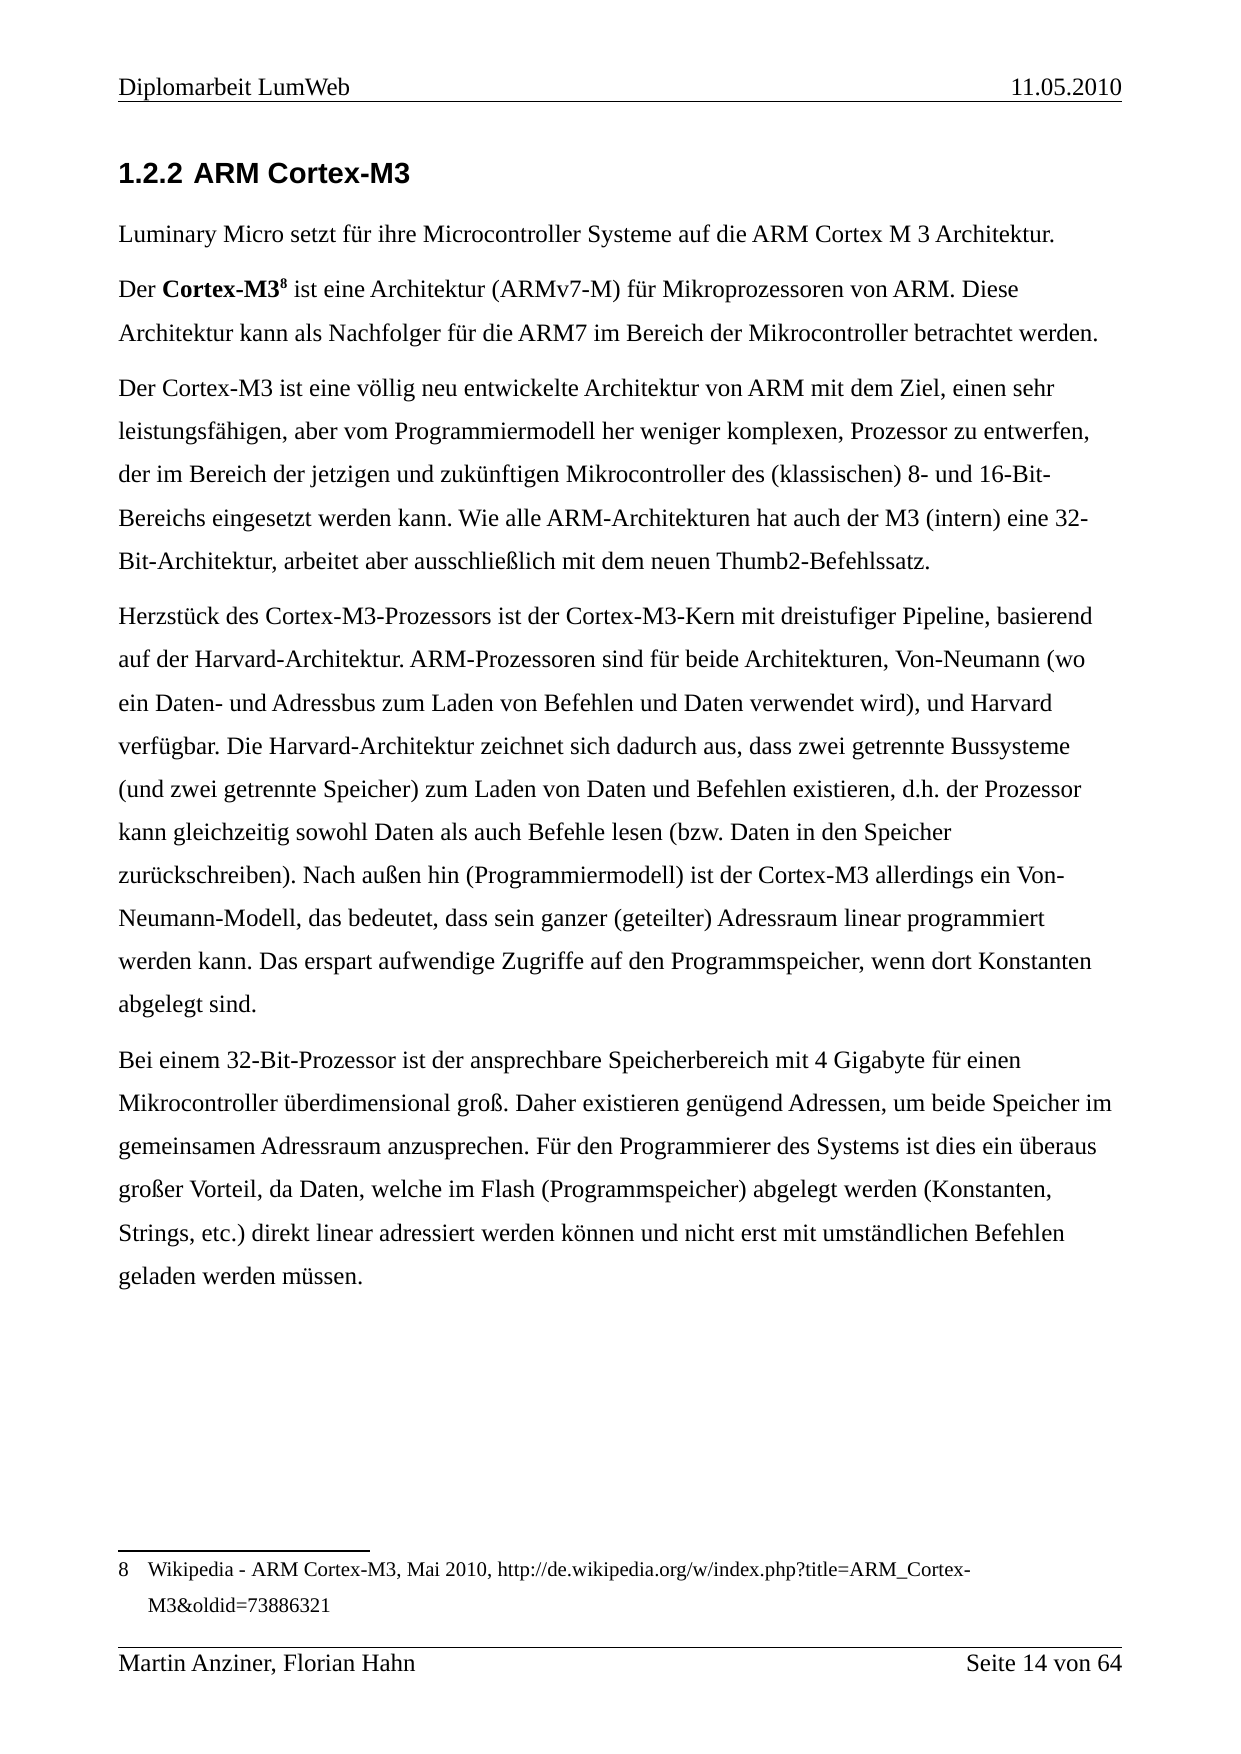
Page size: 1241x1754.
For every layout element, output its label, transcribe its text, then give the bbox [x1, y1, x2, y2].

text Der Cortex-M3 ist eine völlig neu entwickelte Architektur von ARM mit dem Ziel, einen sehr leistungsfähigen, aber vom Programmiermodell her weniger komplexen, Prozessor zu entwerfen, der im Bereich der jetzigen und zukünftigen Mikrocontroller des (klassischen) 8- und 16-Bit-Bereichs eingesetzt werden kann. Wie alle ARM-Architekturen hat auch der M3 (intern) eine 32-Bit-Architektur, arbeitet aber ausschließlich mit dem neuen Thumb2-Befehlssatz. [118, 373, 1122, 574]
text Der Cortex-M3 ist eine Architektur (ARMv7-M) für Mikroprozessoren von ARM. Diese Architektur kann als Nachfolger für die ARM7 im Bereich der Mikrocontroller betrachtet werden. [118, 274, 1122, 346]
text Bei einem 32-Bit-Prozessor ist der ansprechbare Speicherbereich mit 4 Gigabyte für einen Mikrocontroller überdimensional groß. Daher existieren genügend Adressen, um beide Speicher im gemeinsamen Adressraum anzusprechen. Für den Programmierer des Systems ist dies ein überaus großer Vorteil, da Daten, welche im Flash (Programmspeicher) abgelegt werden (Konstanten, Strings, etc.) direkt linear adressiert werden können und nicht erst mit umständlichen Befehlen geladen werden müssen. [118, 1045, 1122, 1289]
subtitle ARM Cortex-M3 [118, 156, 1122, 190]
text Luminary Micro setzt für ihre Microcontroller Systeme auf die ARM Cortex M 3 Architektur. [118, 219, 1122, 248]
text Wikipedia - ARM Cortex-M3, Mai 2010, http://de.wikipedia.org/w/index.php?title=ARM_Cortex-M3&oldid=73886321 [118, 1557, 1122, 1617]
text Herzstück des Cortex-M3-Prozessors ist der Cortex-M3-Kern mit dreistufiger Pipeline, basierend auf der Harvard-Architektur. ARM-Prozessoren sind für beide Architekturen, Von-Neumann (wo ein Daten- und Adressbus zum Laden von Befehlen und Daten verwendet wird), und Harvard verfügbar. Die Harvard-Architektur zeichnet sich dadurch aus, dass zwei getrennte Bussysteme (und zwei getrennte Speicher) zum Laden von Daten und Befehlen existieren, d.h. der Prozessor kann gleichzeitig sowohl Daten als auch Befehle lesen (bzw. Daten in den Speicher zurückschreiben). Nach außen hin (Programmiermodell) ist der Cortex-M3 allerdings ein Von-Neumann-Modell, das bedeutet, dass sein ganzer (geteilter) Adressraum linear programmiert werden kann. Das erspart aufwendige Zugriffe auf den Programmspeicher, wenn dort Konstanten abgelegt sind. [118, 601, 1122, 1018]
